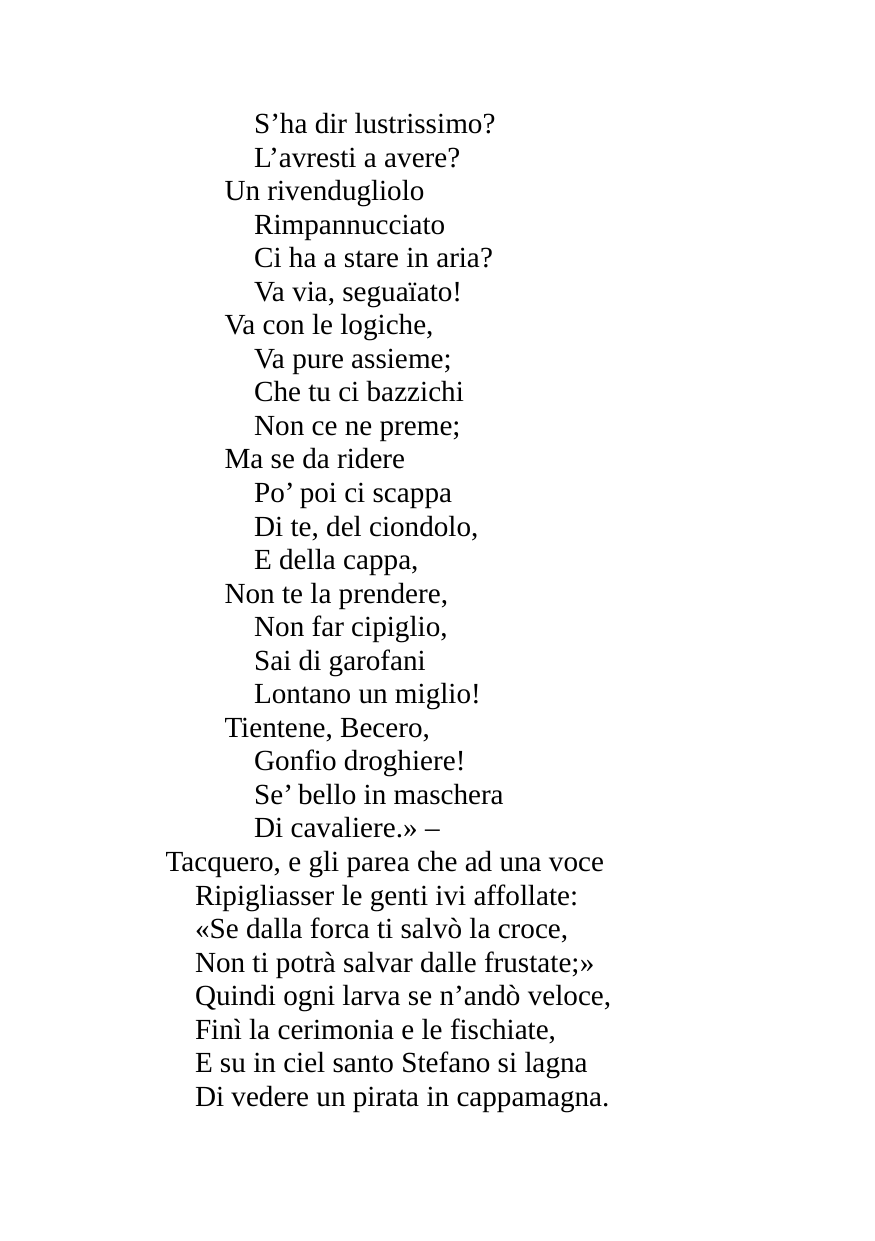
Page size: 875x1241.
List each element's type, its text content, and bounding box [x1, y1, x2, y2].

text S’ha dir lustrissimo? L’avresti a avere? [224, 106, 768, 173]
text Tientene, Becero, Gonfio droghiere! Se’ bello in maschera Di cavaliere.» – [224, 710, 768, 844]
text Tacquero, e gli parea che ad una voce Ripigliasser le genti ivi affollate: «Se dalla forca ti salvò la croce, Non ti potrà salvar dalle frustate;» Quindi ogni larva se n’andò veloce, Finì la cerimonia e le fischiate, E su in ciel santo Stefano si lagna Di vedere un pirata in cappamagna. [165, 844, 768, 1112]
text Un rivendugliolo Rimpannucciato Ci ha a stare in aria? Va via, seguaïato! [224, 173, 768, 307]
text Ma se da ridere Po’ poi ci scappa Di te, del ciondolo, E della cappa, [224, 442, 768, 576]
text Va con le logiche, Va pure assieme; Che tu ci bazzichi Non ce ne preme; [224, 307, 768, 442]
text Non te la prendere, Non far cipiglio, Sai di garofani Lontano un miglio! [224, 576, 768, 710]
